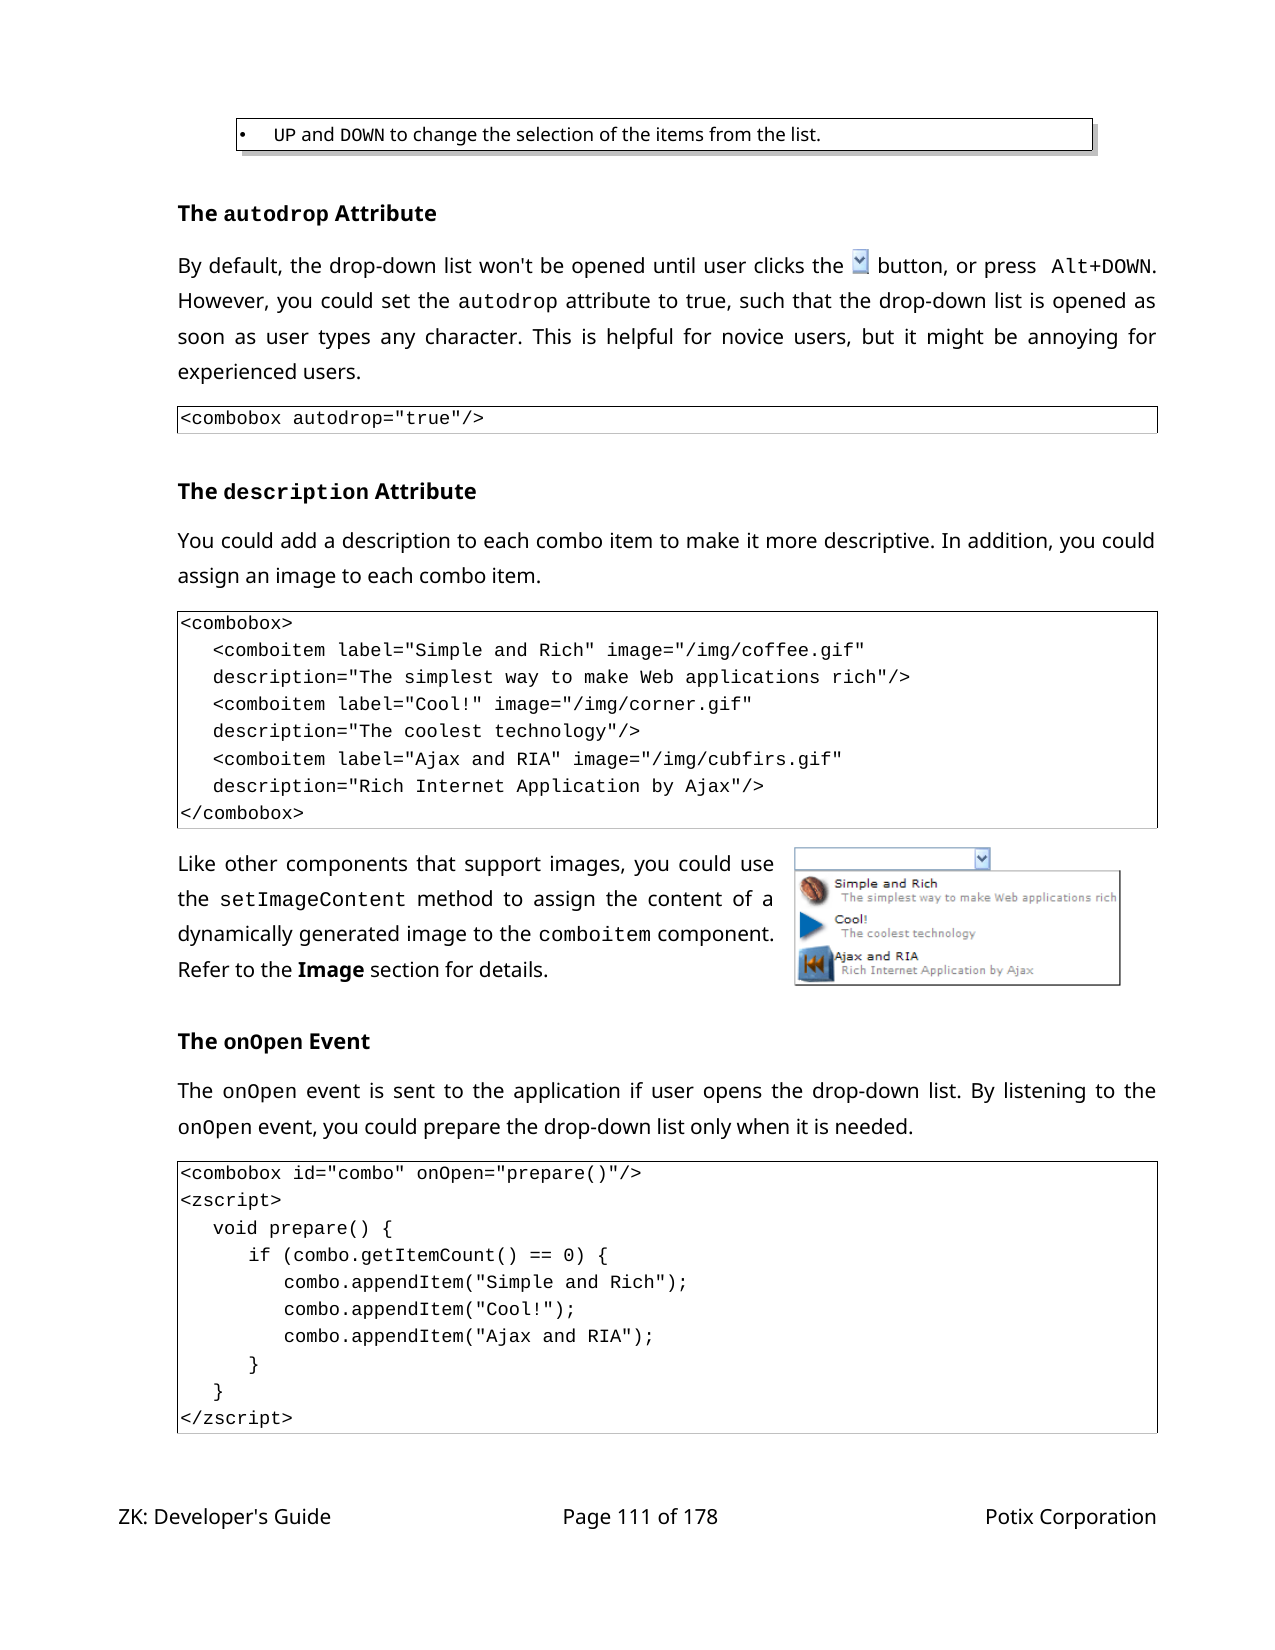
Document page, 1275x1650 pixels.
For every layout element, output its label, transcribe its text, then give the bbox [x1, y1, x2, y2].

picture [792, 845, 1123, 988]
text <combobox id="combo" onOpen="prepare()"/> [178, 1162, 1157, 1185]
text description="Rich Internet Application by Ajax"/> [178, 774, 1157, 798]
text } [178, 1351, 1157, 1376]
text description="The simplest way to make Web applications rich"/> [178, 665, 1157, 689]
subtitle The description Attribute [177, 476, 1157, 506]
text </combobox> [178, 801, 1157, 828]
text combo.appendItem("Cool!"); [178, 1297, 1157, 1321]
subtitle The autodrop Attribute [177, 198, 1157, 228]
text combo.appendItem("Ajax and RIA"); [178, 1324, 1157, 1348]
picture [852, 249, 870, 274]
subtitle The onOpen Event [177, 1026, 1157, 1056]
text void prepare() { [178, 1216, 1157, 1240]
text The onOpen event is sent to the application if user opens the drop-down list. By listening to the onOpen event, you could prepare the drop-down list only when it is needed. [177, 1076, 1157, 1141]
text <comboitem label="Simple and Rich" image="/img/coffee.gif" [178, 638, 1157, 662]
text </zscript> [178, 1406, 1157, 1433]
text description="The coolest technology"/> [178, 719, 1157, 743]
text [1123, 849, 1157, 983]
text <combobox> [178, 612, 1157, 635]
list UP and DOWN to change the selection of the items from the list. [237, 119, 1092, 150]
text By default, the drop-down list won't be opened until user clicks the button, or press Alt+DOWN. However, you could set the autodrop attribute to true, such that the drop-down list is opened as soon as user types any character. This is helpful for novice users, but it might be annoying for experienced users. [177, 249, 1157, 385]
text if (combo.getItemCount() == 0) { [178, 1243, 1157, 1267]
text combo.appendItem("Simple and Rich"); [178, 1270, 1157, 1294]
text <comboitem label="Ajax and RIA" image="/img/cubfirs.gif" [178, 746, 1157, 771]
text <zscript> [178, 1188, 1157, 1213]
text <combobox autodrop="true"/> [178, 407, 1157, 433]
text } [178, 1379, 1157, 1403]
text You could add a description to each combo item to make it more descriptive. In addition, you could assign an image to each combo item. [177, 526, 1157, 590]
text <comboitem label="Cool!" image="/img/corner.gif" [178, 692, 1157, 716]
text Like other components that support images, you could use the setImageContent method to assign the content of a dynamically generated image to the comboitem component. Refer to the Image section for details. [177, 849, 792, 983]
